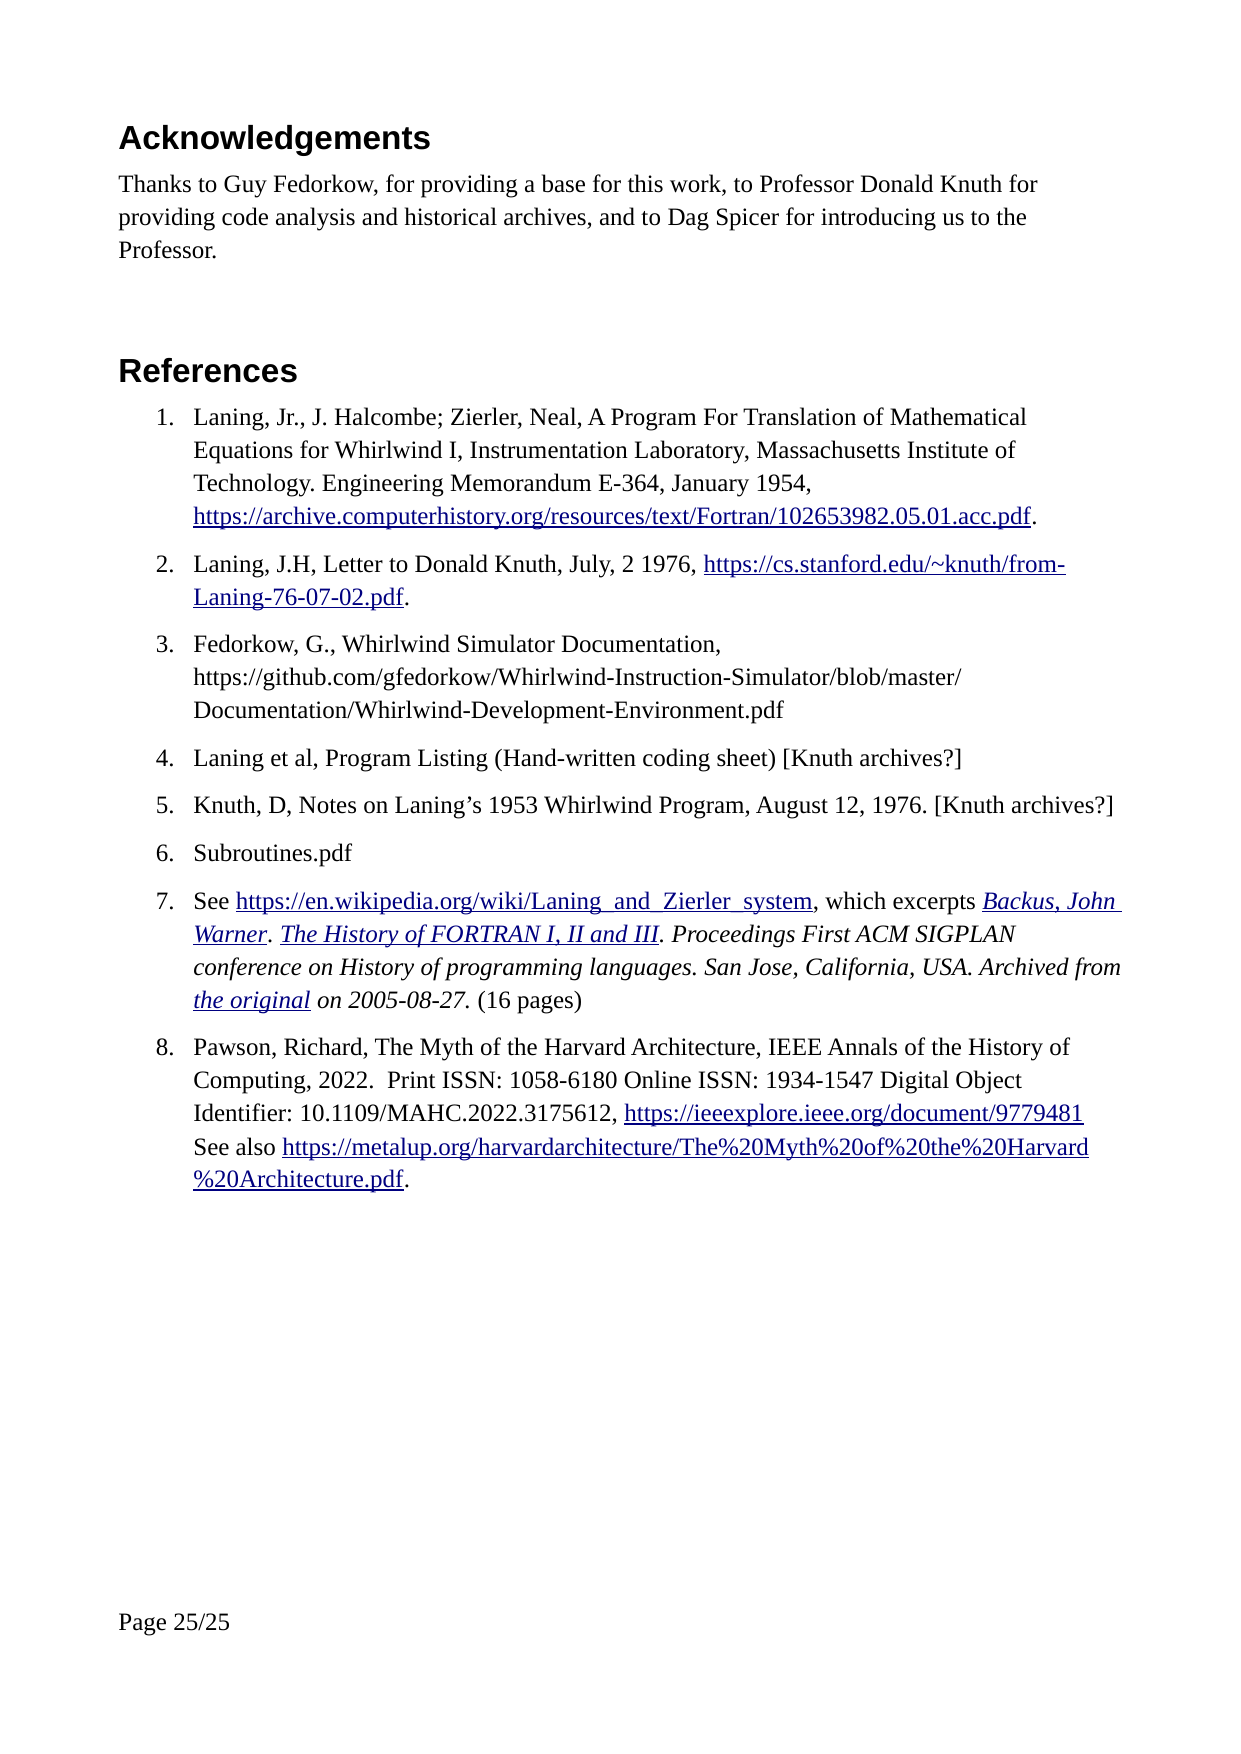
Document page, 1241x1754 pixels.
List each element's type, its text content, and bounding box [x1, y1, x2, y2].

list Fedorkow, G., Whirlwind Simulator Documentation, https://github.com/gfedorkow/Whirlwind-Instruction-Simulator/blob/master/Documentation/Whirlwind-Development-Environment.pdf [156, 629, 1122, 724]
list See https://en.wikipedia.org/wiki/Laning_and_Zierler_system, which excerpts Backus, John Warner. The History of FORTRAN I, II and III. Proceedings First ACM SIGPLAN conference on History of programming languages. San Jose, California, USA. Archived from the original on 2005-08-27. (16 pages) [156, 886, 1122, 1014]
list Subroutines.pdf [156, 838, 1122, 867]
subtitle References [118, 351, 1122, 389]
list Knuth, D, Notes on Laning’s 1953 Whirlwind Program, August 12, 1976. [Knuth archives?] [156, 791, 1122, 819]
list Laning, J.H, Letter to Donald Knuth, July, 2 1976, https://cs.stanford.edu/~knuth/from-Laning-76-07-02.pdf. [156, 549, 1122, 611]
text Thanks to Guy Fedorkow, for providing a base for this work, to Professor Donald Knuth for providing code analysis and historical archives, and to Dag Spicer for introducing us to the Professor. [118, 169, 1122, 264]
list Laning, Jr., J. Halcombe; Zierler, Neal, A Program For Translation of Mathematical Equations for Whirlwind I, Instrumentation Laboratory, Massachusetts Institute of Technology. Engineering Memorandum E-364, January 1954, https://archive.computerhistory.org/resources/text/Fortran/102653982.05.01.acc.pdf. [156, 402, 1122, 530]
list Laning et al, Program Listing (Hand-written coding sheet) [Knuth archives?] [156, 743, 1122, 772]
list Pawson, Richard, The Myth of the Harvard Architecture, IEEE Annals of the History of Computing, 2022. Print ISSN: 1058-6180 Online ISSN: 1934-1547 Digital Object Identifier: 10.1109/MAHC.2022.3175612, https://ieeexplore.ieee.org/document/9779481 See also https://metalup.org/harvardarchitecture/The%20Myth%20of%20the%20Harvard%20Architecture.pdf. [156, 1032, 1122, 1193]
subtitle Acknowledgements [118, 118, 1122, 157]
